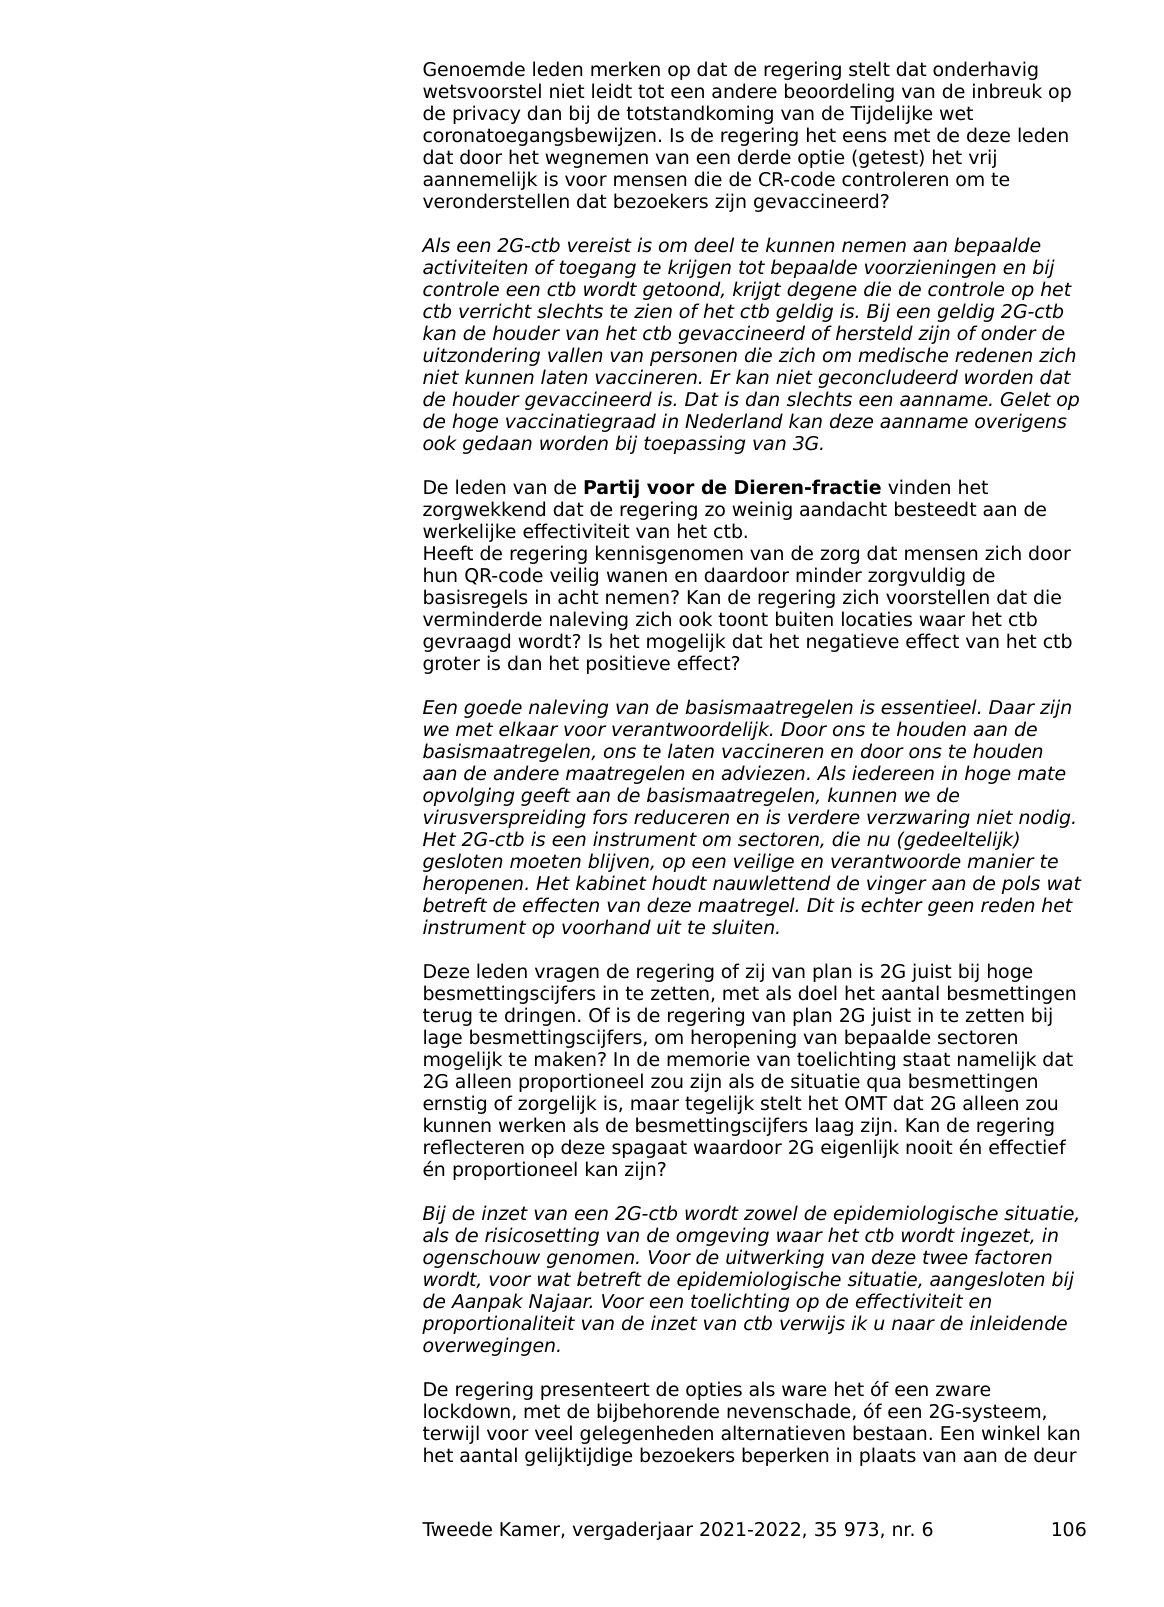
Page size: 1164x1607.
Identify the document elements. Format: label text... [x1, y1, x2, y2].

text Heeft de regering kennisgenomen van de zorg dat mensen zich door hun QR-code veilig wanen en daardoor minder zorgvuldig de basisregels in acht nemen? Kan de regering zich voorstellen dat die verminderde naleving zich ook toont buiten locaties waar het ctb gevraagd wordt? Is het mogelijk dat het negatieve effect van het ctb groter is dan het positieve effect? [422, 543, 1087, 675]
text Een goede naleving van de basismaatregelen is essentieel. Daar zijn we met elkaar voor verantwoordelijk. Door ons te houden aan de basismaatregelen, ons te laten vaccineren en door ons te houden aan de andere maatregelen en adviezen. Als iedereen in hoge mate opvolging geeft aan de basismaatregelen, kunnen we de virusverspreiding fors reduceren en is verdere verzwaring niet nodig. Het 2G-ctb is een instrument om sectoren, die nu (gedeeltelijk) gesloten moeten blijven, op een veilige en verantwoorde manier te heropenen. Het kabinet houdt nauwlettend de vinger aan de pols wat betreft de effecten van deze maatregel. Dit is echter geen reden het instrument op voorhand uit te sluiten. [422, 697, 1087, 939]
text De regering presenteert de opties als ware het óf een zware lockdown, met de bijbehorende nevenschade, óf een 2G-systeem, terwijl voor veel gelegenheden alternatieven bestaan. Een winkel kan het aantal gelijktijdige bezoekers beperken in plaats van aan de deur [422, 1379, 1087, 1467]
text Als een 2G-ctb vereist is om deel te kunnen nemen aan bepaalde activiteiten of toegang te krijgen tot bepaalde voorzieningen en bij controle een ctb wordt getoond, krijgt degene die de controle op het ctb verricht slechts te zien of het ctb geldig is. Bij een geldig 2G-ctb kan de houder van het ctb gevaccineerd of hersteld zijn of onder de uitzondering vallen van personen die zich om medische redenen zich niet kunnen laten vaccineren. Er kan niet geconcludeerd worden dat de houder gevaccineerd is. Dat is dan slechts een aanname. Gelet op de hoge vaccinatiegraad in Nederland kan deze aanname overigens ook gedaan worden bij toepassing van 3G. [422, 235, 1087, 455]
text Bij de inzet van een 2G-ctb wordt zowel de epidemiologische situatie, als de risicosetting van de omgeving waar het ctb wordt ingezet, in ogenschouw genomen. Voor de uitwerking van deze twee factoren wordt, voor wat betreft de epidemiologische situatie, aangesloten bij de Aanpak Najaar. Voor een toelichting op de effectiviteit en proportionaliteit van de inzet van ctb verwijs ik u naar de inleidende overwegingen. [422, 1203, 1087, 1357]
text Deze leden vragen de regering of zij van plan is 2G juist bij hoge besmettingscijfers in te zetten, met als doel het aantal besmettingen terug te dringen. Of is de regering van plan 2G juist in te zetten bij lage besmettingscijfers, om heropening van bepaalde sectoren mogelijk te maken? In de memorie van toelichting staat namelijk dat 2G alleen proportioneel zou zijn als de situatie qua besmettingen ernstig of zorgelijk is, maar tegelijk stelt het OMT dat 2G alleen zou kunnen werken als de besmettingscijfers laag zijn. Kan de regering reflecteren op deze spagaat waardoor 2G eigenlijk nooit én effectief én proportioneel kan zijn? [422, 961, 1087, 1181]
text Genoemde leden merken op dat de regering stelt dat onderhavig wetsvoorstel niet leidt tot een andere beoordeling van de inbreuk op de privacy dan bij de totstandkoming van de Tijdelijke wet coronatoegangsbewijzen. Is de regering het eens met de deze leden dat door het wegnemen van een derde optie (getest) het vrij aannemelijk is voor mensen die de CR-code controleren om te veronderstellen dat bezoekers zijn gevaccineerd? [422, 59, 1087, 213]
text De leden van de Partij voor de Dieren-fractie vinden het zorgwekkend dat de regering zo weinig aandacht besteedt aan de werkelijke effectiviteit van het ctb. [422, 477, 1087, 543]
